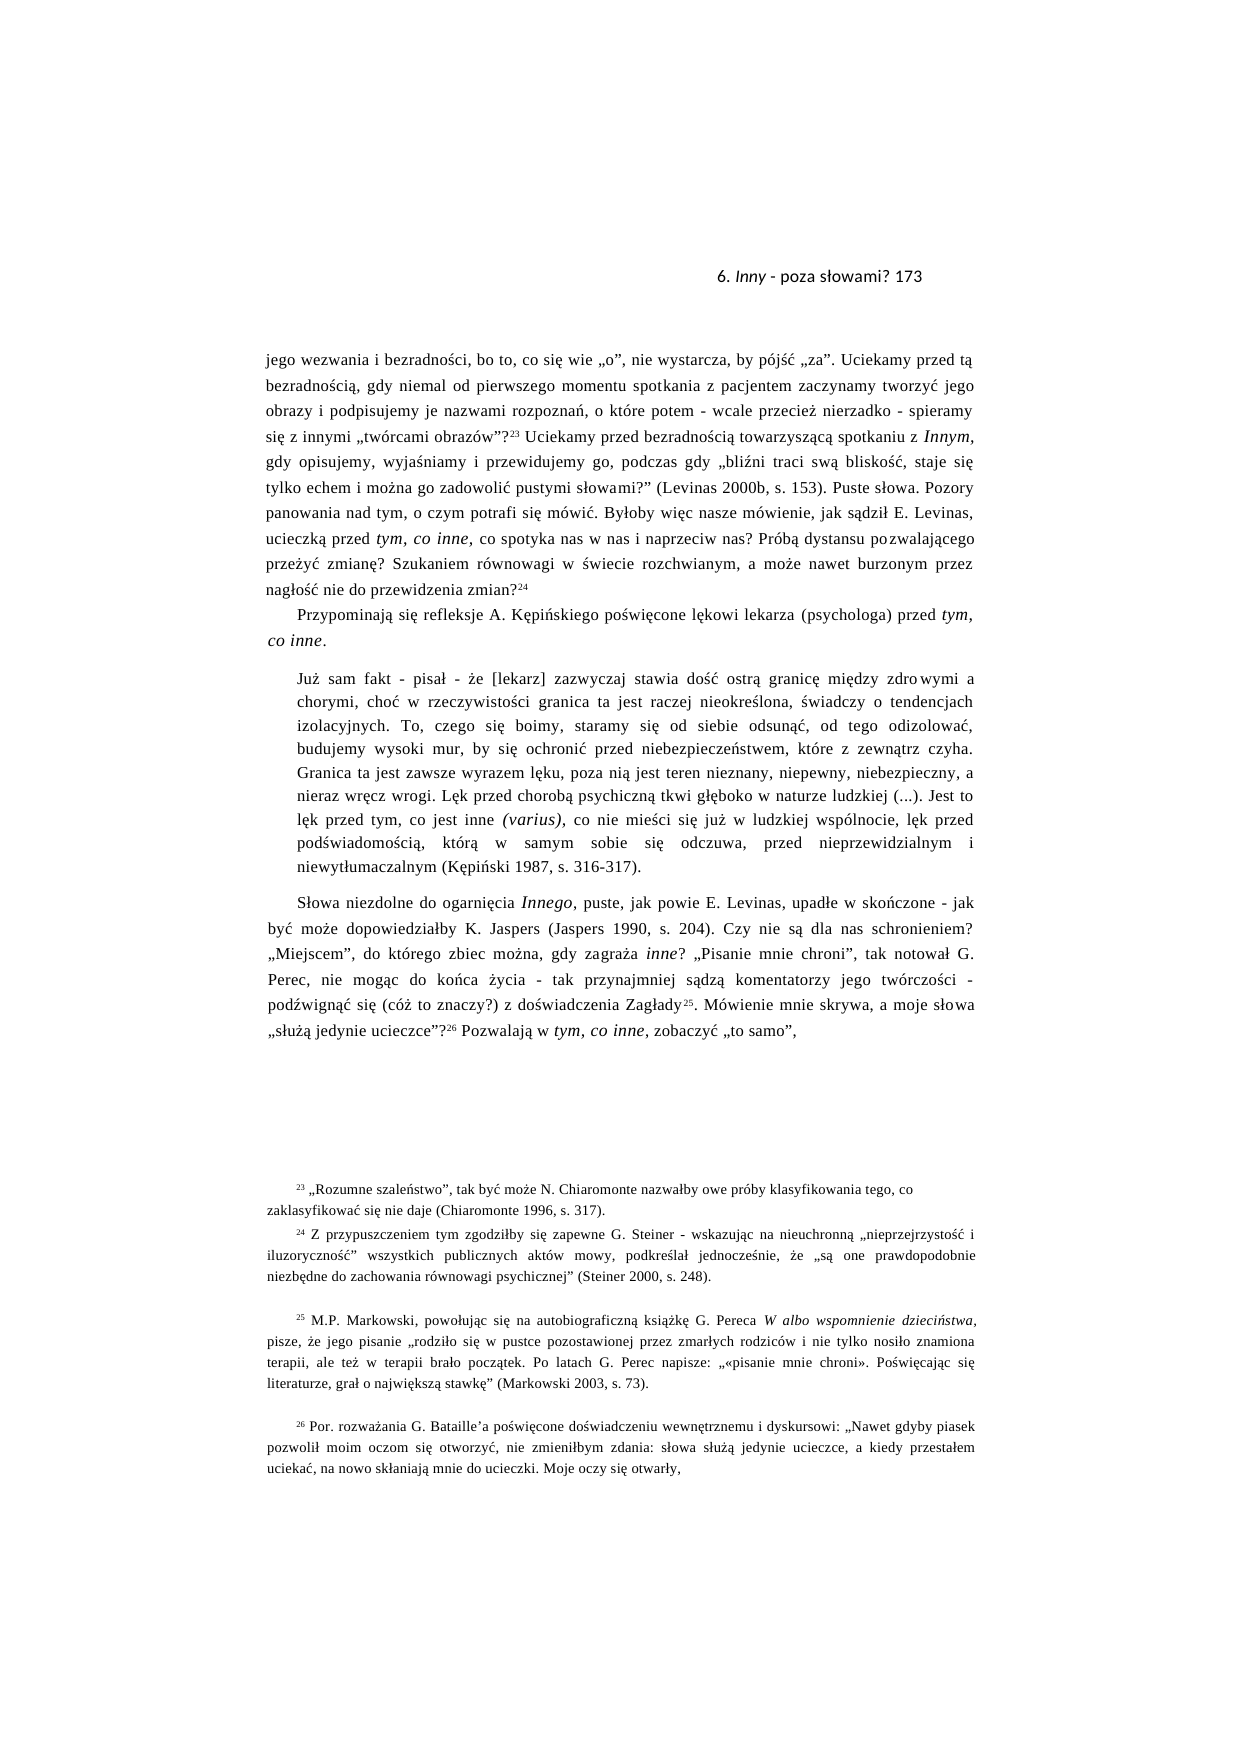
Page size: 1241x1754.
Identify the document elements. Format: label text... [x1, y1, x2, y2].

text Słowa niezdolne do ogarnięcia Innego, puste, jak powie E. Levinas, upadłe w skończone - jak być może dopowiedziałby K. Jaspers (Jaspers 1990, s. 204). Czy nie są dla nas schronieniem? „Miejscem”, do którego zbiec można, gdy za­graża inne? „Pisanie mnie chroni”, tak notował G. Perec, nie mogąc do końca życia - tak przynajmniej sądzą komentatorzy jego twórczości - podźwignąć się (cóż to znaczy?) z doświadczenia Zagłady25. Mówienie mnie skrywa, a moje sło­wa „służą jedynie ucieczce”?26 Pozwalają w tym, co inne, zobaczyć „to samo”, [268, 888, 974, 1041]
text 25 M.P. Markowski, powołując się na autobiograficzną książkę G. Pereca W albo wspomnienie dzieciństwa, pisze, że jego pisanie „rodziło się w pustce pozostawionej przez zmarłych rodziców i nie tylko nosiło znamiona terapii, ale też w terapii brało początek. Po latach G. Perec napisze: „«pisanie mnie chroni». Poświęcając się literaturze, grał o największą stawkę” (Markowski 2003, s. 73). [267, 1308, 977, 1392]
text 6. Inny - poza słowami? 173 [717, 268, 978, 286]
text Przypominają się refleksje A. Kępińskiego poświęcone lękowi lekarza (psy­chologa) przed tym, co inne. [268, 600, 974, 651]
text 24 Z przypuszczeniem tym zgodziłby się zapewne G. Steiner - wskazując na nieuchronną „nieprzejrzystość i iluzoryczność” wszystkich publicznych aktów mowy, podkreślał jednocześnie, że „są one prawdopodobnie niezbędne do zachowania równowagi psychicznej” (Steiner 2000, s. 248). [267, 1222, 977, 1286]
text 23 „Rozumne szaleństwo”, tak być może N. Chiaromonte nazwałby owe próby klasyfikowania tego, co zaklasyfikować się nie daje (Chiaromonte 1996, s. 317). [267, 1178, 979, 1220]
text jego wezwania i bezradności, bo to, co się wie „o”, nie wystarcza, by pójść „za”. Uciekamy przed tą bezradnością, gdy niemal od pierwszego momentu spot­kania z pacjentem zaczynamy tworzyć jego obrazy i podpisujemy je nazwami rozpoznań, o które potem - wcale przecież nierzadko - spieramy się z innymi „twórcami obrazów”?23 Uciekamy przed bezradnością towarzyszącą spotkaniu z Innym, gdy opisujemy, wyjaśniamy i przewidujemy go, podczas gdy „bliźni traci swą bliskość, staje się tylko echem i można go zadowolić pustymi słowa­mi?” (Levinas 2000b, s. 153). Puste słowa. Pozory panowania nad tym, o czym potrafi się mówić. Byłoby więc nasze mówienie, jak sądził E. Levinas, ucieczką przed tym, co inne, co spotyka nas w nas i naprzeciw nas? Próbą dystansu po­zwalającego przeżyć zmianę? Szukaniem równowagi w świecie rozchwianym, a może nawet burzonym przez nagłość nie do przewidzenia zmian?24 [266, 345, 974, 600]
text Już sam fakt - pisał - że [lekarz] zazwyczaj stawia dość ostrą granicę między zdro­wymi a chorymi, choć w rzeczywistości granica ta jest raczej nieokreślona, świadczy o tendencjach izolacyjnych. To, czego się boimy, staramy się od siebie odsunąć, od tego odizolować, budujemy wysoki mur, by się ochronić przed niebezpieczeństwem, które z zewnątrz czyha. Granica ta jest zawsze wyrazem lęku, poza nią jest teren nieznany, niepewny, niebezpieczny, a nieraz wręcz wrogi. Lęk przed chorobą psychiczną tkwi głęboko w naturze ludzkiej (...). Jest to lęk przed tym, co jest inne (varius), co nie mieści się już w ludzkiej wspólnocie, lęk przed podświadomością, którą w samym sobie się odczuwa, przed nieprzewidzialnym i niewytłumaczalnym (Kępiński 1987, s. 316-317). [297, 665, 974, 877]
text 26 Por. rozważania G. Bataille’a poświęcone doświadczeniu wewnętrznemu i dyskursowi: „Nawet gdyby piasek pozwolił moim oczom się otworzyć, nie zmieniłbym zdania: słowa służą jedynie ucieczce, a kiedy przestałem uciekać, na nowo skłaniają mnie do ucieczki. Moje oczy się otwarły, [267, 1415, 977, 1478]
